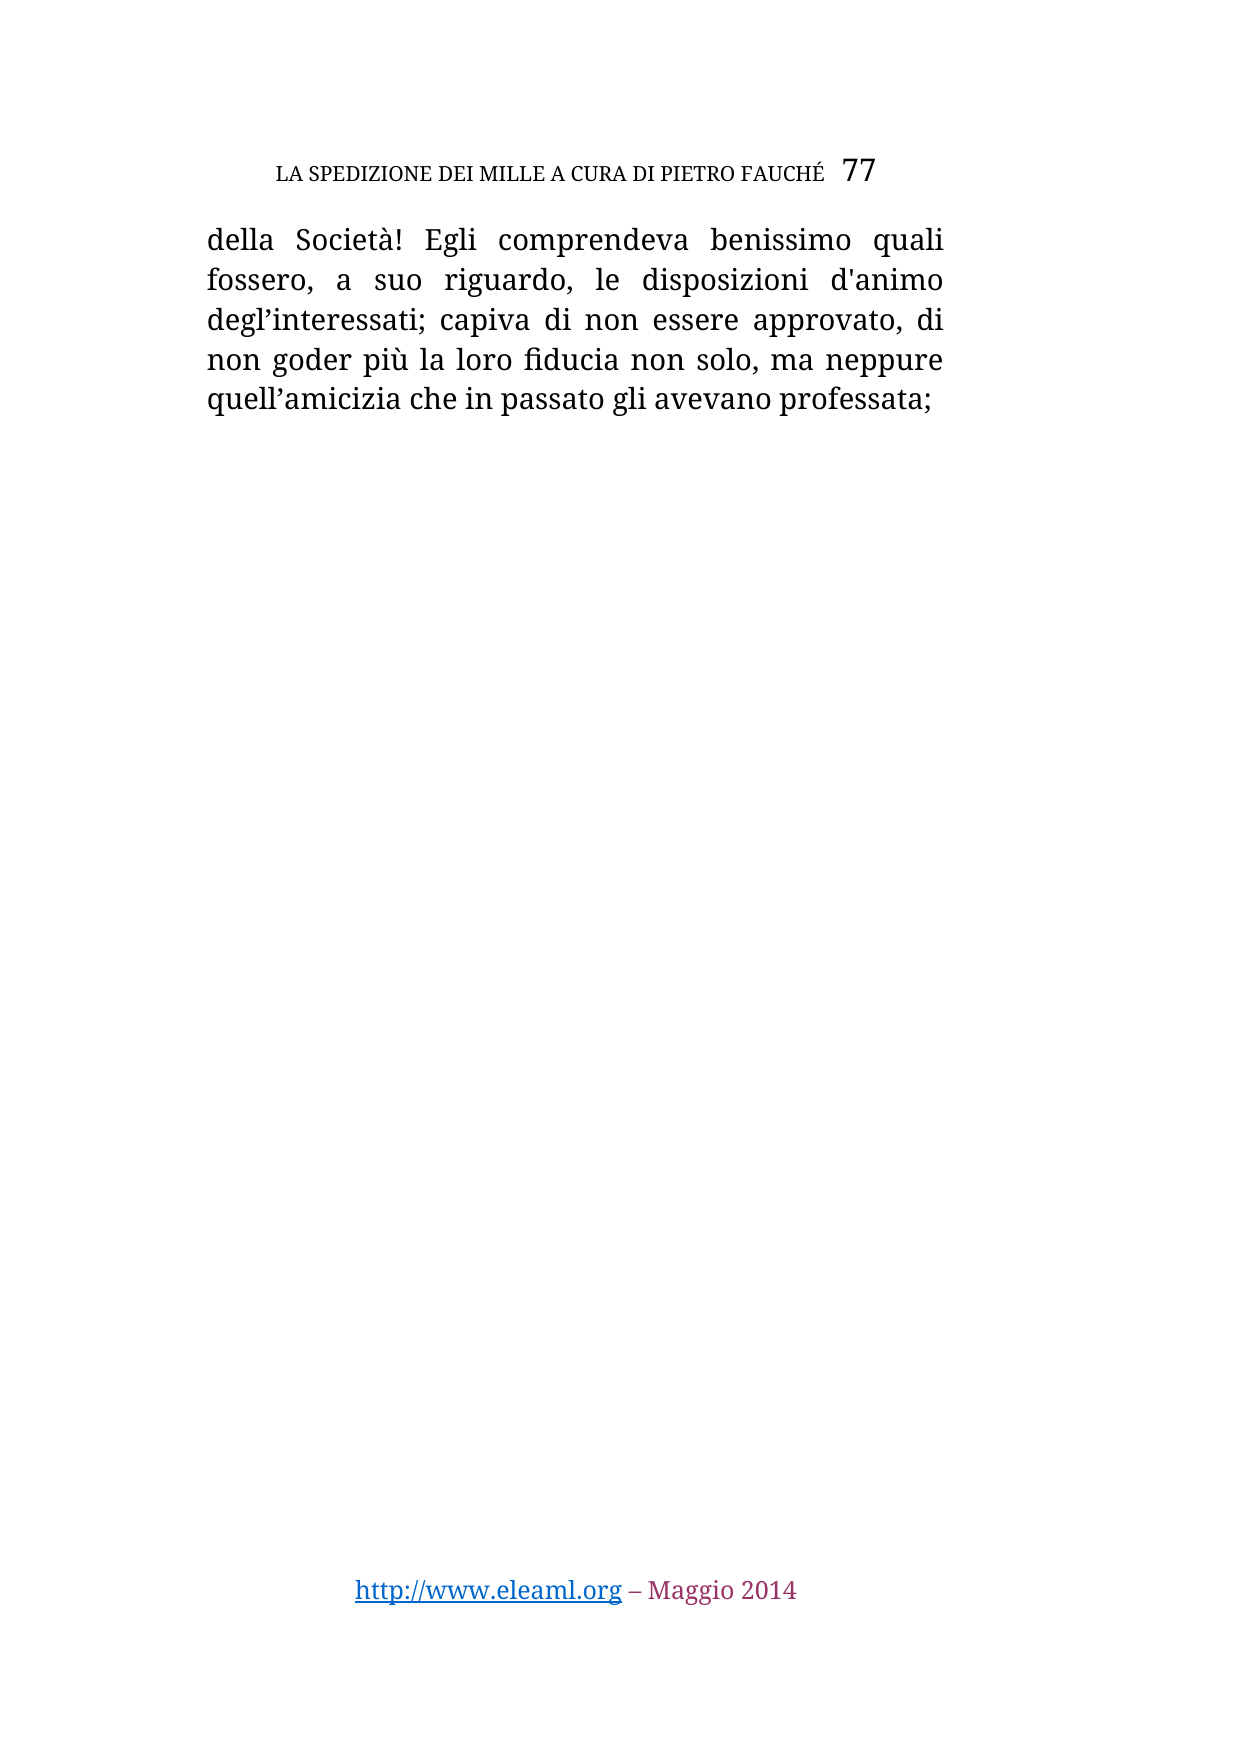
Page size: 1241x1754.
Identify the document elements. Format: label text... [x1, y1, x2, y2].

text della Società! Egli comprendeva benissimo quali fossero, a suo riguardo, le disposizioni d'animo degl’interessati; capiva di non essere approvato, di non goder più la loro fiducia non solo, ma neppure quell’amicizia che in passato gli avevano professata; [207, 220, 945, 418]
